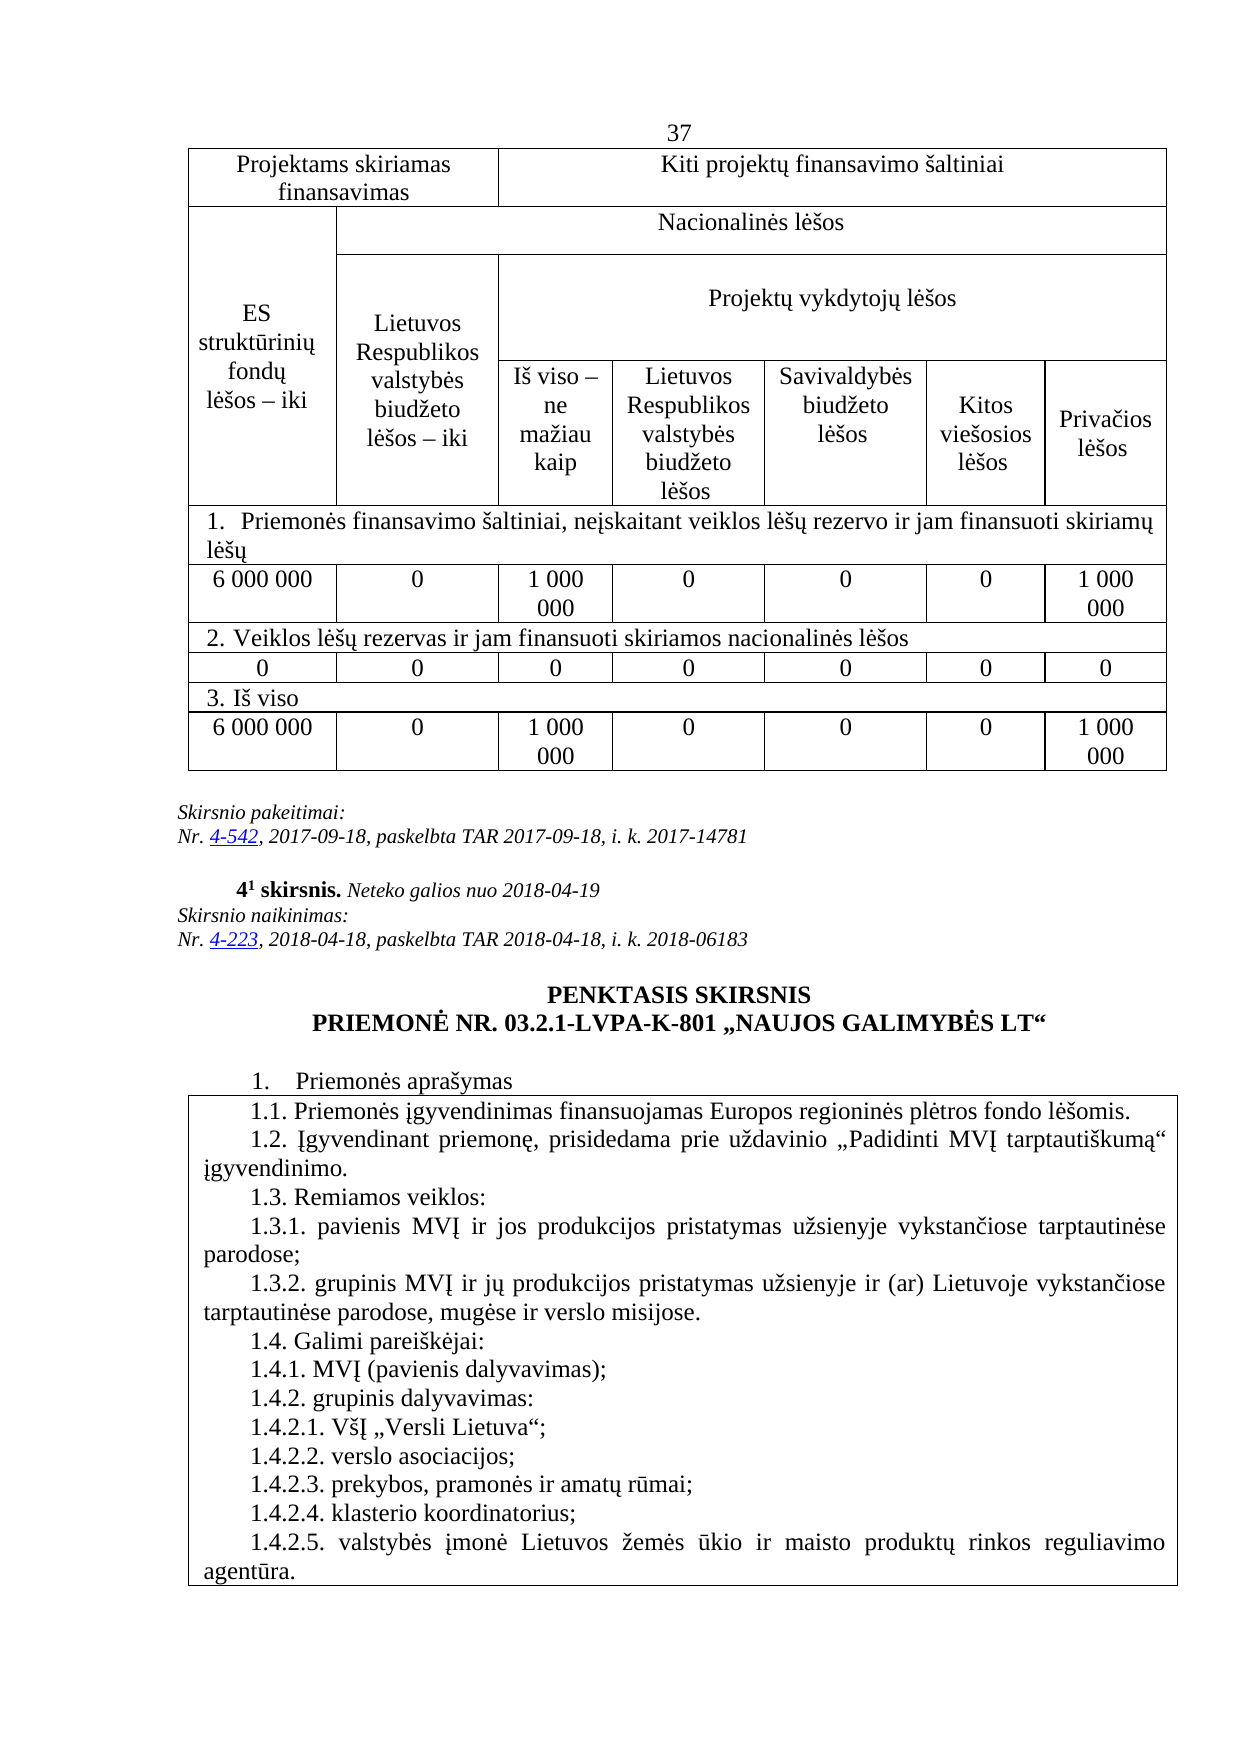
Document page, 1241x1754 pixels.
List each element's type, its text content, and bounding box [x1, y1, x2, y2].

table_cell 0 [927, 713, 1044, 770]
table_cell Projektų vykdytojų lėšos [499, 255, 1166, 360]
table_cell 0 [765, 653, 926, 682]
table_cell ES struktūrinių fondų lėšos – iki [189, 207, 336, 505]
table_cell 1.3. Remiamos veiklos: 1.3.1. pavienis MVĮ ir jos produkcijos pristatymas užsienyje vykstančiose tarptautinėse parodose; 1.3.2. grupinis MVĮ ir jų produkcijos pristatymas užsienyje ir (ar) Lietuvoje vykstančiose tarptautinėse parodose, mugėse ir verslo misijose. [189, 1182, 1177, 1326]
table_cell 0 [927, 653, 1044, 682]
table_cell Iš viso – ne mažiau kaip [499, 361, 612, 505]
text Skirsnio pakeitimai: [177, 800, 1181, 824]
text Nr. 4-542, 2017-09-18, paskelbta TAR 2017-09-18, i. k. 2017-14781 [177, 824, 1181, 848]
text PENKTASIS SKIRSNIS [177, 980, 1181, 1008]
table_cell 0 [613, 565, 764, 622]
table_cell 0 [189, 653, 336, 682]
table_cell 1 000 000 [499, 713, 612, 770]
table_cell Lietuvos Respublikos valstybės biudžeto lėšos – iki [337, 255, 498, 505]
text PRIEMONĖ NR. 03.2.1-LVPA-K-801 „NAUJOS GALIMYBĖS LT“ [177, 1008, 1181, 1037]
table_cell 1.2. Įgyvendinant priemonę, prisidedama prie uždavinio „Padidinti MVĮ tarptautiškumą“ įgyvendinimo. [189, 1125, 1177, 1182]
table_cell 2. Veiklos lėšų rezervas ir jam finansuoti skiriamos nacionalinės lėšos [189, 623, 1166, 652]
table_cell 0 [1046, 653, 1166, 682]
table_header Kiti projektų finansavimo šaltiniai [499, 149, 1166, 206]
table_cell 0 [613, 653, 764, 682]
table_cell Nacionalinės lėšos [337, 207, 1166, 253]
table_cell 1 000 000 [1046, 565, 1166, 622]
table_cell 0 [337, 565, 498, 622]
text 1. Priemonės aprašymas [251, 1066, 1181, 1095]
table_cell Privačios lėšos [1046, 361, 1166, 505]
text Skirsnio naikinimas: [177, 903, 1181, 927]
table_cell 1 000 000 [499, 565, 612, 622]
table_header Projektams skiriamas finansavimas [189, 149, 498, 206]
table_cell 0 [337, 653, 498, 682]
text 41 skirsnis. Neteko galios nuo 2018-04-19 [177, 877, 1181, 903]
table_cell 3. Iš viso [189, 683, 1166, 711]
table_cell 0 [499, 653, 612, 682]
table_cell 0 [337, 713, 498, 770]
table_cell 0 [613, 713, 764, 770]
table_cell Kitos viešosios lėšos [927, 361, 1044, 505]
table_header 1.1. Priemonės įgyvendinimas finansuojamas Europos regioninės plėtros fondo lėšomis. [189, 1096, 1177, 1124]
table_cell 1 000 000 [1046, 713, 1166, 770]
table_cell 1. Priemonės finansavimo šaltiniai, neįskaitant veiklos lėšų rezervo ir jam finansuoti skiriamų lėšų [189, 506, 1166, 563]
table_cell 6 000 000 [189, 565, 336, 622]
text Nr. 4-223, 2018-04-18, paskelbta TAR 2018-04-18, i. k. 2018-06183 [177, 927, 1181, 951]
table_cell 0 [927, 565, 1044, 622]
table_cell Lietuvos Respublikos valstybės biudžeto lėšos [613, 361, 764, 505]
table_cell 1.4. Galimi pareiškėjai: 1.4.1. MVĮ (pavienis dalyvavimas); 1.4.2. grupinis dalyvavimas: 1.4.2.1. VšĮ „Versli Lietuva“; 1.4.2.2. verslo asociacijos; 1.4.2.3. prekybos, pramonės ir amatų rūmai; 1.4.2.4. klasterio koordinatorius; 1.4.2.5. valstybės įmonė Lietuvos žemės ūkio ir maisto produktų rinkos reguliavimo agentūra. [189, 1326, 1177, 1584]
table_cell Savivaldybės biudžeto lėšos [765, 361, 926, 505]
table_cell 6 000 000 [189, 713, 336, 770]
table_cell 0 [765, 713, 926, 770]
table_cell 0 [765, 565, 926, 622]
